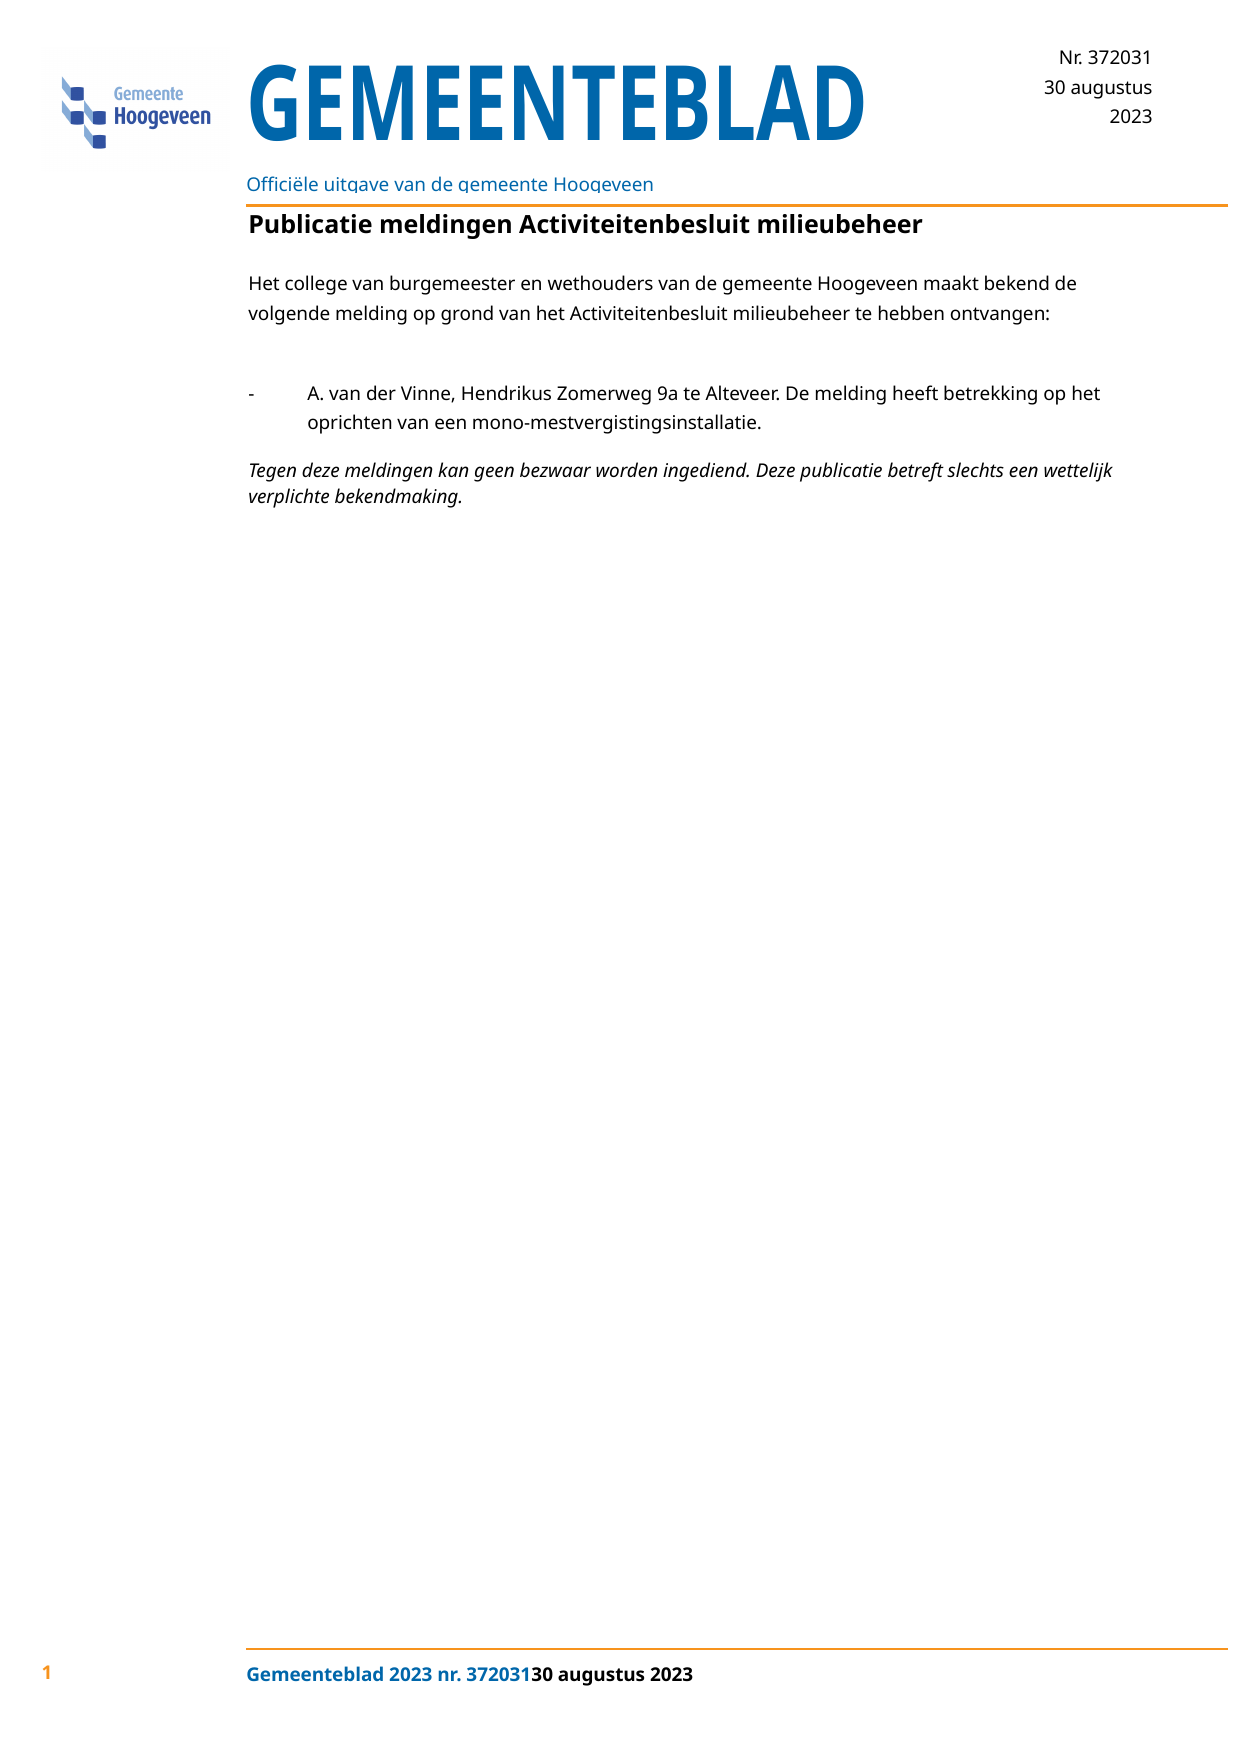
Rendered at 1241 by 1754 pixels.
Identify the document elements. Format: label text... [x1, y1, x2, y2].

text Tegen deze meldingen kan geen bezwaar worden ingediend. Deze publicatie betreft slechts een wettelijk verplichte bekendmaking. [248, 457, 1152, 509]
picture [41, 47, 231, 172]
text Publicatie meldingen Activiteitenbesluit milieubeheer [248, 207, 1152, 241]
text Het college van burgemeester en wethouders van de gemeente Hoogeveen maakt bekend de volgende melding op grond van het Activiteitenbesluit milieubeheer te hebben ontvangen: [248, 270, 1152, 326]
list A. van der Vinne, Hendrikus Zomerweg 9a te Alteveer. De melding heeft betrekking op het oprichten van een mono-mestvergistingsinstallatie. [248, 380, 1152, 435]
